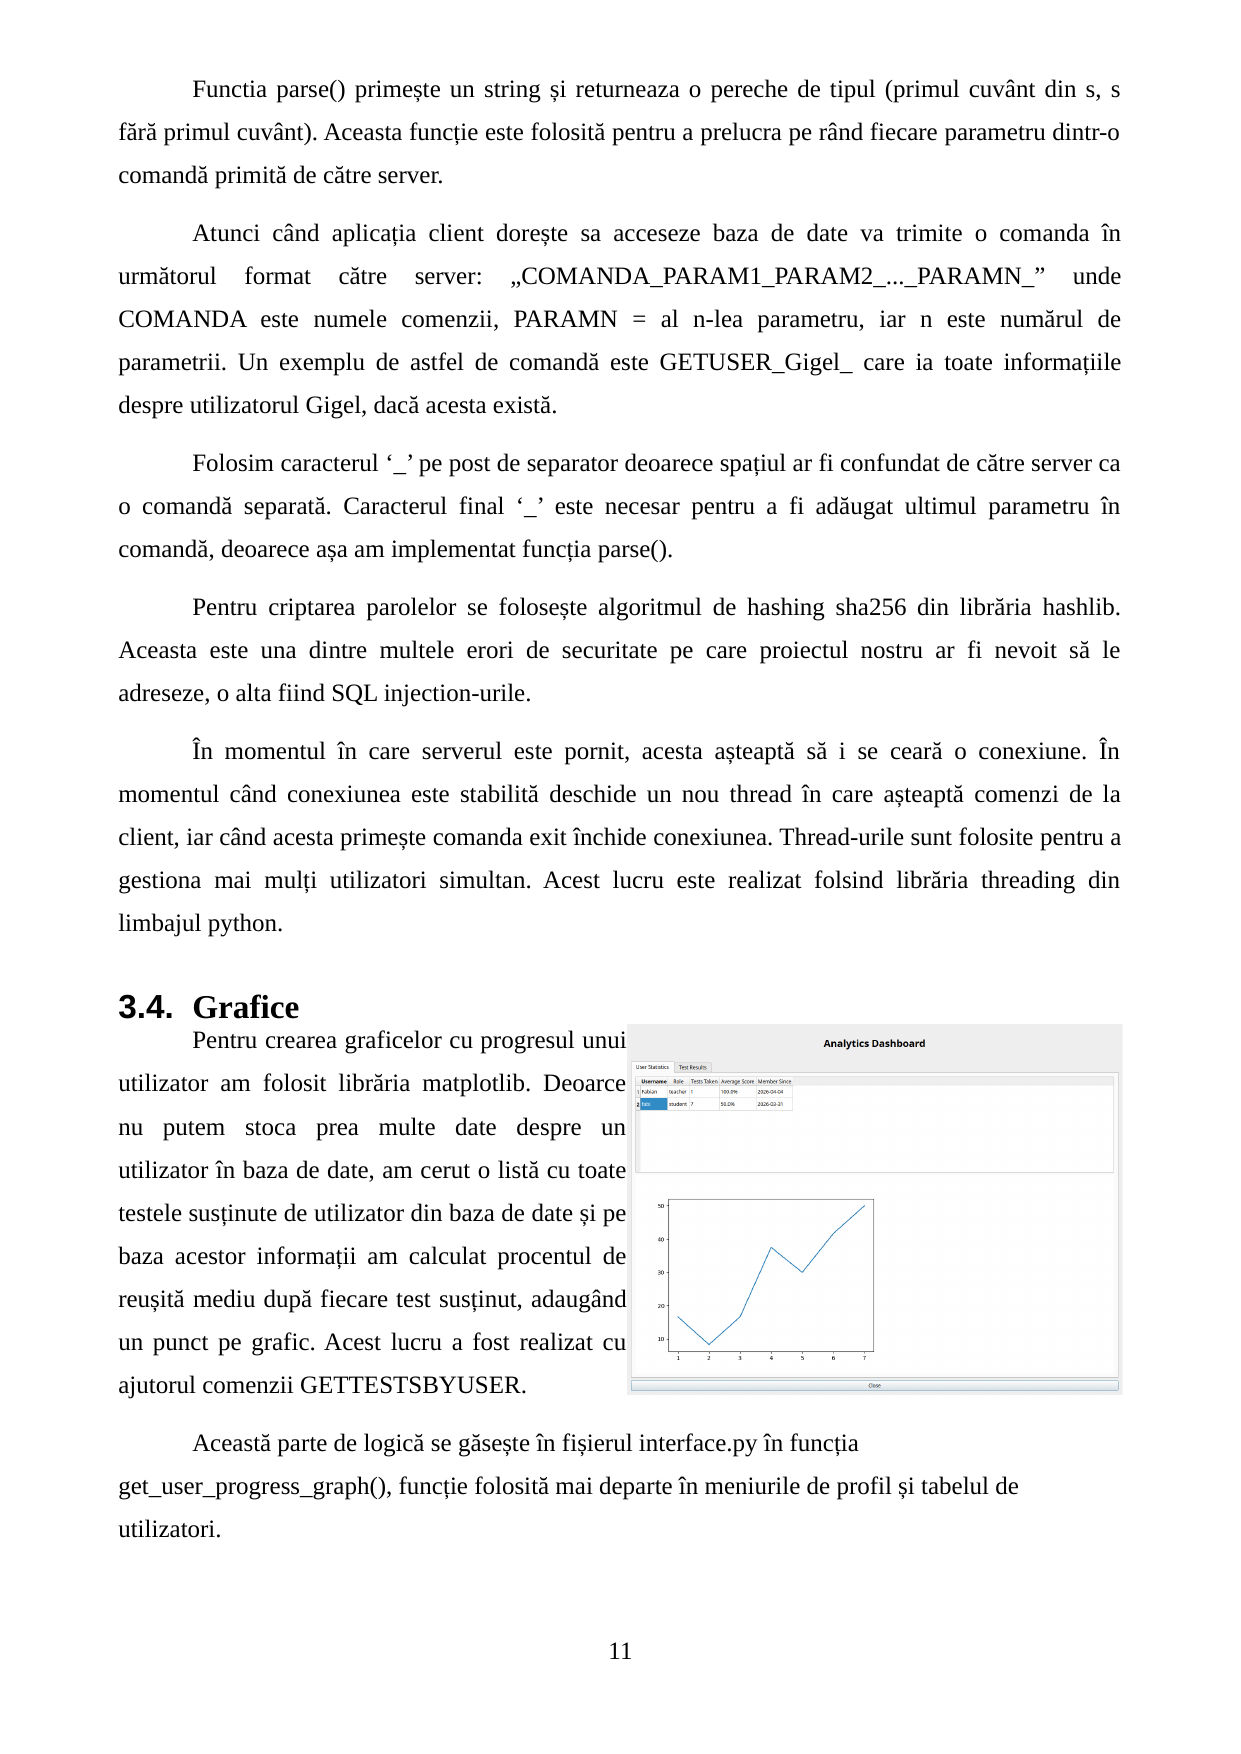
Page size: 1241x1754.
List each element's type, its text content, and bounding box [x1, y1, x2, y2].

subtitle Grafice [118, 987, 1122, 1025]
text Atunci când aplicația client dorește sa acceseze baza de date va trimite o comanda în următorul format către server: „COMANDA_PARAM1_PARAM2_..._PARAMN_” unde COMANDA este numele comenzii, PARAMN = al n-lea parametru, iar n este numărul de parametrii. Un exemplu de astfel de comandă este GETUSER_Gigel_ care ia toate informațiile despre utilizatorul Gigel, dacă acesta există. [118, 218, 1122, 419]
text Această parte de logică se găsește în fișierul interface.py în funcția get_user_progress_graph(), funcție folosită mai departe în meniurile de profil și tabelul de utilizatori. [118, 1428, 1122, 1543]
text Functia parse() primește un string și returneaza o pereche de tipul (primul cuvânt din s, s fără primul cuvânt). Aceasta funcție este folosită pentru a prelucra pe rând fiecare parametru dintr-o comandă primită de către server. [118, 74, 1122, 189]
text În momentul în care serverul este pornit, acesta așteaptă să i se ceară o conexiune. În momentul când conexiunea este stabilită deschide un nou thread în care așteaptă comenzi de la client, iar când acesta primește comanda exit închide conexiunea. Thread-urile sunt folosite pentru a gestiona mai mulți utilizatori simultan. Acest lucru este realizat folsind librăria threading din limbajul python. [118, 736, 1122, 937]
text Pentru criptarea parolelor se folosește algoritmul de hashing sha256 din librăria hashlib. Aceasta este una dintre multele erori de securitate pe care proiectul nostru ar fi nevoit să le adreseze, o alta fiind SQL injection-urile. [118, 592, 1122, 707]
text Pentru crearea graficelor cu progresul unui utilizator am folosit librăria matplotlib. Deoarce nu putem stoca prea multe date despre un utilizator în baza de date, am cerut o listă cu toate testele susținute de utilizator din baza de date și pe baza acestor informații am calculat procentul de reușită mediu după fiecare test susținut, adaugând un punct pe grafic. Acest lucru a fost realizat cu ajutorul comenzii GETTESTSBYUSER. [118, 1025, 1122, 1399]
text Folosim caracterul ‘_’ pe post de separator deoarece spațiul ar fi confundat de către server ca o comandă separată. Caracterul final ‘_’ este necesar pentru a fi adăugat ultimul parametru în comandă, deoarece așa am implementat funcția parse(). [118, 448, 1122, 563]
